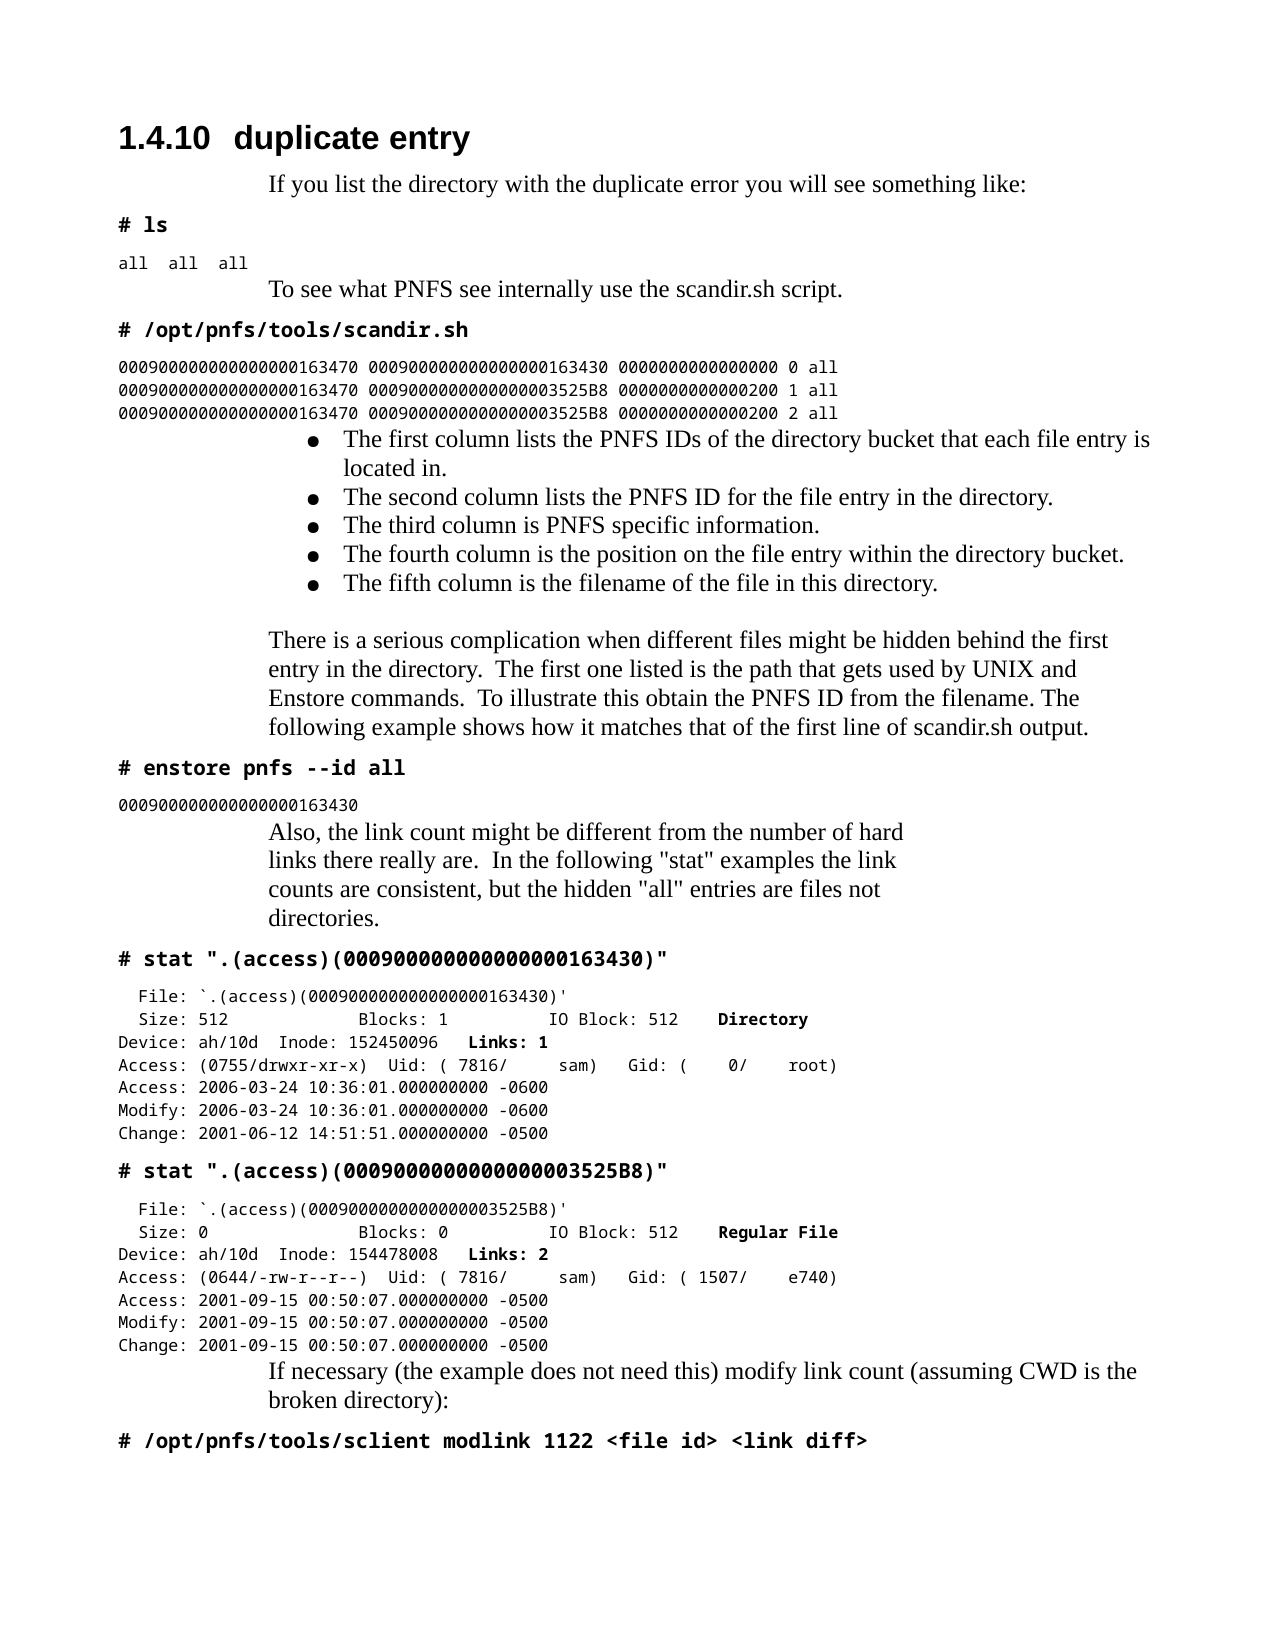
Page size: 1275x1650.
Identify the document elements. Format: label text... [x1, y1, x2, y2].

list The fifth column is the filename of the file in this directory. [306, 568, 1157, 597]
text Device: ah/10d Inode: 154478008 Links: 2 [118, 1243, 1157, 1266]
text Access: 2006-03-24 10:36:01.000000000 -0600 [118, 1076, 1157, 1099]
text Also, the link count might be different from the number of hard [268, 817, 1157, 845]
text # stat ".(access)(0009000000000000003525B8)" [118, 1157, 1157, 1185]
text links there really are. In the following "stat" examples the link [268, 845, 1157, 874]
list The first column lists the PNFS IDs of the directory bucket that each file entry is located in. [306, 424, 1157, 482]
text counts are consistent, but the hidden "all" entries are files not [268, 874, 1157, 903]
text There is a serious complication when different files might be hidden behind the first entry in the directory. The first one listed is the path that gets used by UNIX and Enstore commands. To illustrate this obtain the PNFS ID from the filename. The following example shows how it matches that of the first line of scandir.sh output. [268, 626, 1157, 741]
text Modify: 2001-09-15 00:50:07.000000000 -0500 [118, 1311, 1157, 1334]
subtitle duplicate entry [118, 118, 1157, 157]
text Access: (0644/-rw-r--r--) Uid: ( 7816/ sam) Gid: ( 1507/ e740) [118, 1266, 1157, 1288]
text directories. [268, 903, 1157, 932]
text Access: (0755/drwxr-xr-x) Uid: ( 7816/ sam) Gid: ( 0/ root) [118, 1053, 1157, 1076]
text 000900000000000000163470 000900000000000000163430 0000000000000000 0 all [118, 356, 1157, 379]
text all all all [118, 251, 1157, 274]
text # stat ".(access)(000900000000000000163430)" [118, 944, 1157, 973]
text # ls [118, 210, 1157, 239]
list The second column lists the PNFS ID for the file entry in the directory. [306, 482, 1157, 511]
text Change: 2001-06-12 14:51:51.000000000 -0500 [118, 1121, 1157, 1144]
text File: `.(access)(000900000000000000163430)' [118, 985, 1157, 1008]
text Access: 2001-09-15 00:50:07.000000000 -0500 [118, 1288, 1157, 1311]
list The third column is PNFS specific information. [306, 511, 1157, 539]
text Change: 2001-09-15 00:50:07.000000000 -0500 [118, 1334, 1157, 1356]
text Modify: 2006-03-24 10:36:01.000000000 -0600 [118, 1099, 1157, 1121]
list The fourth column is the position on the file entry within the directory bucket. [306, 539, 1157, 568]
text # /opt/pnfs/tools/sclient modlink 1122 <file id> <link diff> [118, 1426, 1157, 1455]
text File: `.(access)(0009000000000000003525B8)' [118, 1197, 1157, 1220]
text # /opt/pnfs/tools/scandir.sh [118, 315, 1157, 344]
text To see what PNFS see internally use the scandir.sh script. [268, 274, 1157, 303]
text Size: 512 Blocks: 1 IO Block: 512 Directory [118, 1008, 1157, 1031]
text # enstore pnfs --id all [118, 753, 1157, 781]
text If you list the directory with the duplicate error you will see something like: [268, 169, 1157, 198]
text 000900000000000000163470 0009000000000000003525B8 0000000000000200 2 all [118, 402, 1157, 424]
text If necessary (the example does not need this) modify link count (assuming CWD is the broken directory): [268, 1356, 1157, 1414]
text Size: 0 Blocks: 0 IO Block: 512 Regular File [118, 1220, 1157, 1243]
text 000900000000000000163430 [118, 794, 1157, 817]
text Device: ah/10d Inode: 152450096 Links: 1 [118, 1031, 1157, 1053]
text 000900000000000000163470 0009000000000000003525B8 0000000000000200 1 all [118, 379, 1157, 402]
